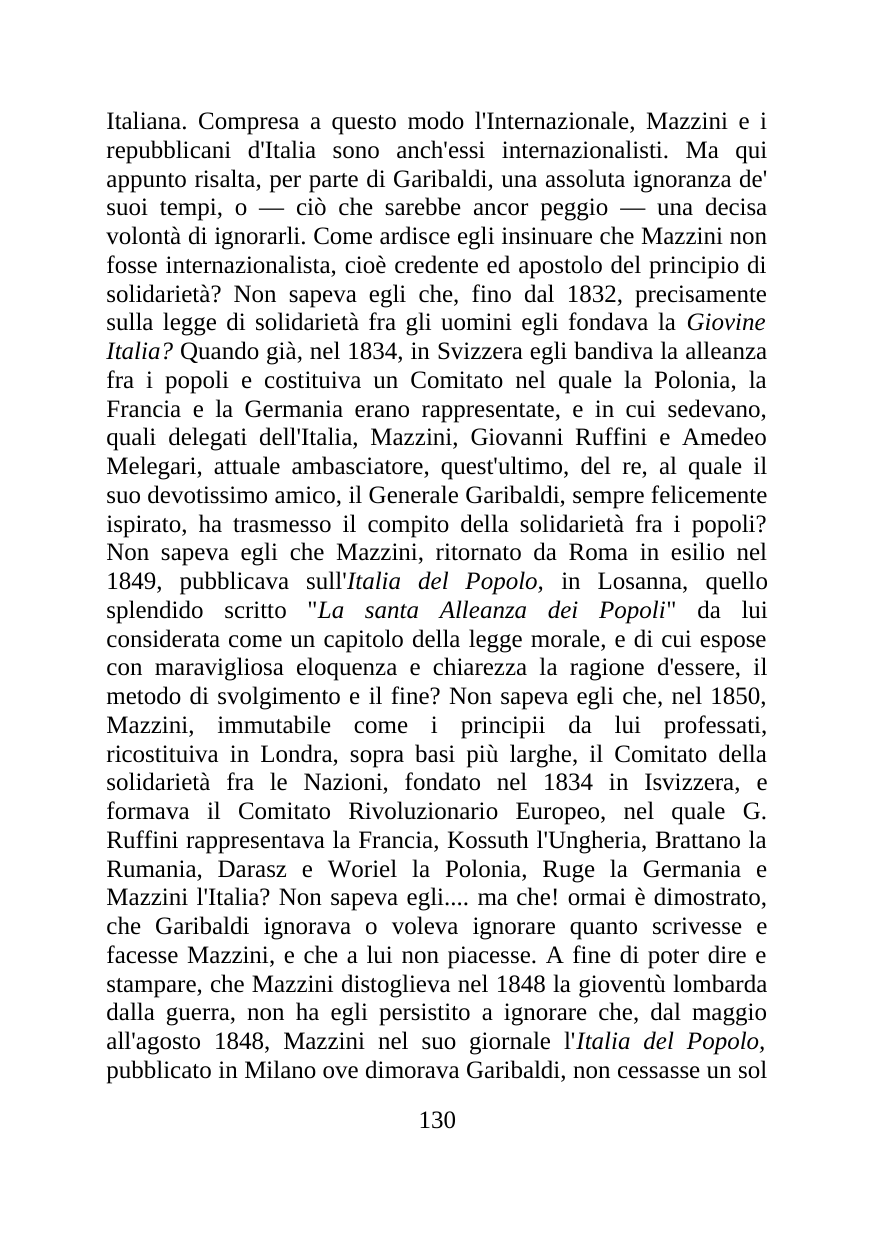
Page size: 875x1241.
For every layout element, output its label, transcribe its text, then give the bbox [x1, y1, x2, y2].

text Italiana. Compresa a questo modo l'Internazionale, Mazzini e i repubblicani d'Italia sono anch'essi internazionalisti. Ma qui appunto risalta, per parte di Garibaldi, una assoluta ignoranza de' suoi tempi, o — ciò che sarebbe ancor peggio — una decisa volontà di ignorarli. Come ardisce egli insinuare che Mazzini non fosse internazionalista, cioè credente ed apostolo del principio di solidarietà? Non sapeva egli che, fino dal 1832, precisamente sulla legge di solidarietà fra gli uomini egli fondava la Giovine Italia? Quando già, nel 1834, in Svizzera egli bandiva la alleanza fra i popoli e costituiva un Comitato nel quale la Polonia, la Francia e la Germania erano rappresentate, e in cui sedevano, quali delegati dell'Italia, Mazzini, Giovanni Ruffini e Amedeo Melegari, attuale ambasciatore, quest'ultimo, del re, al quale il suo devotissimo amico, il Generale Garibaldi, sempre felicemente ispirato, ha trasmesso il compito della solidarietà fra i popoli? Non sapeva egli che Mazzini, ritornato da Roma in esilio nel 1849, pubblicava sull'Italia del Popolo, in Losanna, quello splendido scritto "La santa Alleanza dei Popoli" da lui considerata come un capitolo della legge morale, e di cui espose con maravigliosa eloquenza e chiarezza la ragione d'essere, il metodo di svolgimento e il fine? Non sapeva egli che, nel 1850, Mazzini, immutabile come i principii da lui professati, ricostituiva in Londra, sopra basi più larghe, il Comitato della solidarietà fra le Nazioni, fondato nel 1834 in Isvizzera, e formava il Comitato Rivoluzionario Europeo, nel quale G. Ruffini rappresentava la Francia, Kossuth l'Ungheria, Brattano la Rumania, Darasz e Woriel la Polonia, Ruge la Germania e Mazzini l'Italia? Non sapeva egli.... ma che! ormai è dimostrato, che Garibaldi ignorava o voleva ignorare quanto scrivesse e facesse Mazzini, e che a lui non piacesse. A fine di poter dire e stampare, che Mazzini distoglieva nel 1848 la gioventù lombarda dalla guerra, non ha egli persistito a ignorare che, dal maggio all'agosto 1848, Mazzini nel suo giornale l'Italia del Popolo, pubblicato in Milano ove dimorava Garibaldi, non cessasse un sol [106, 106, 768, 1084]
